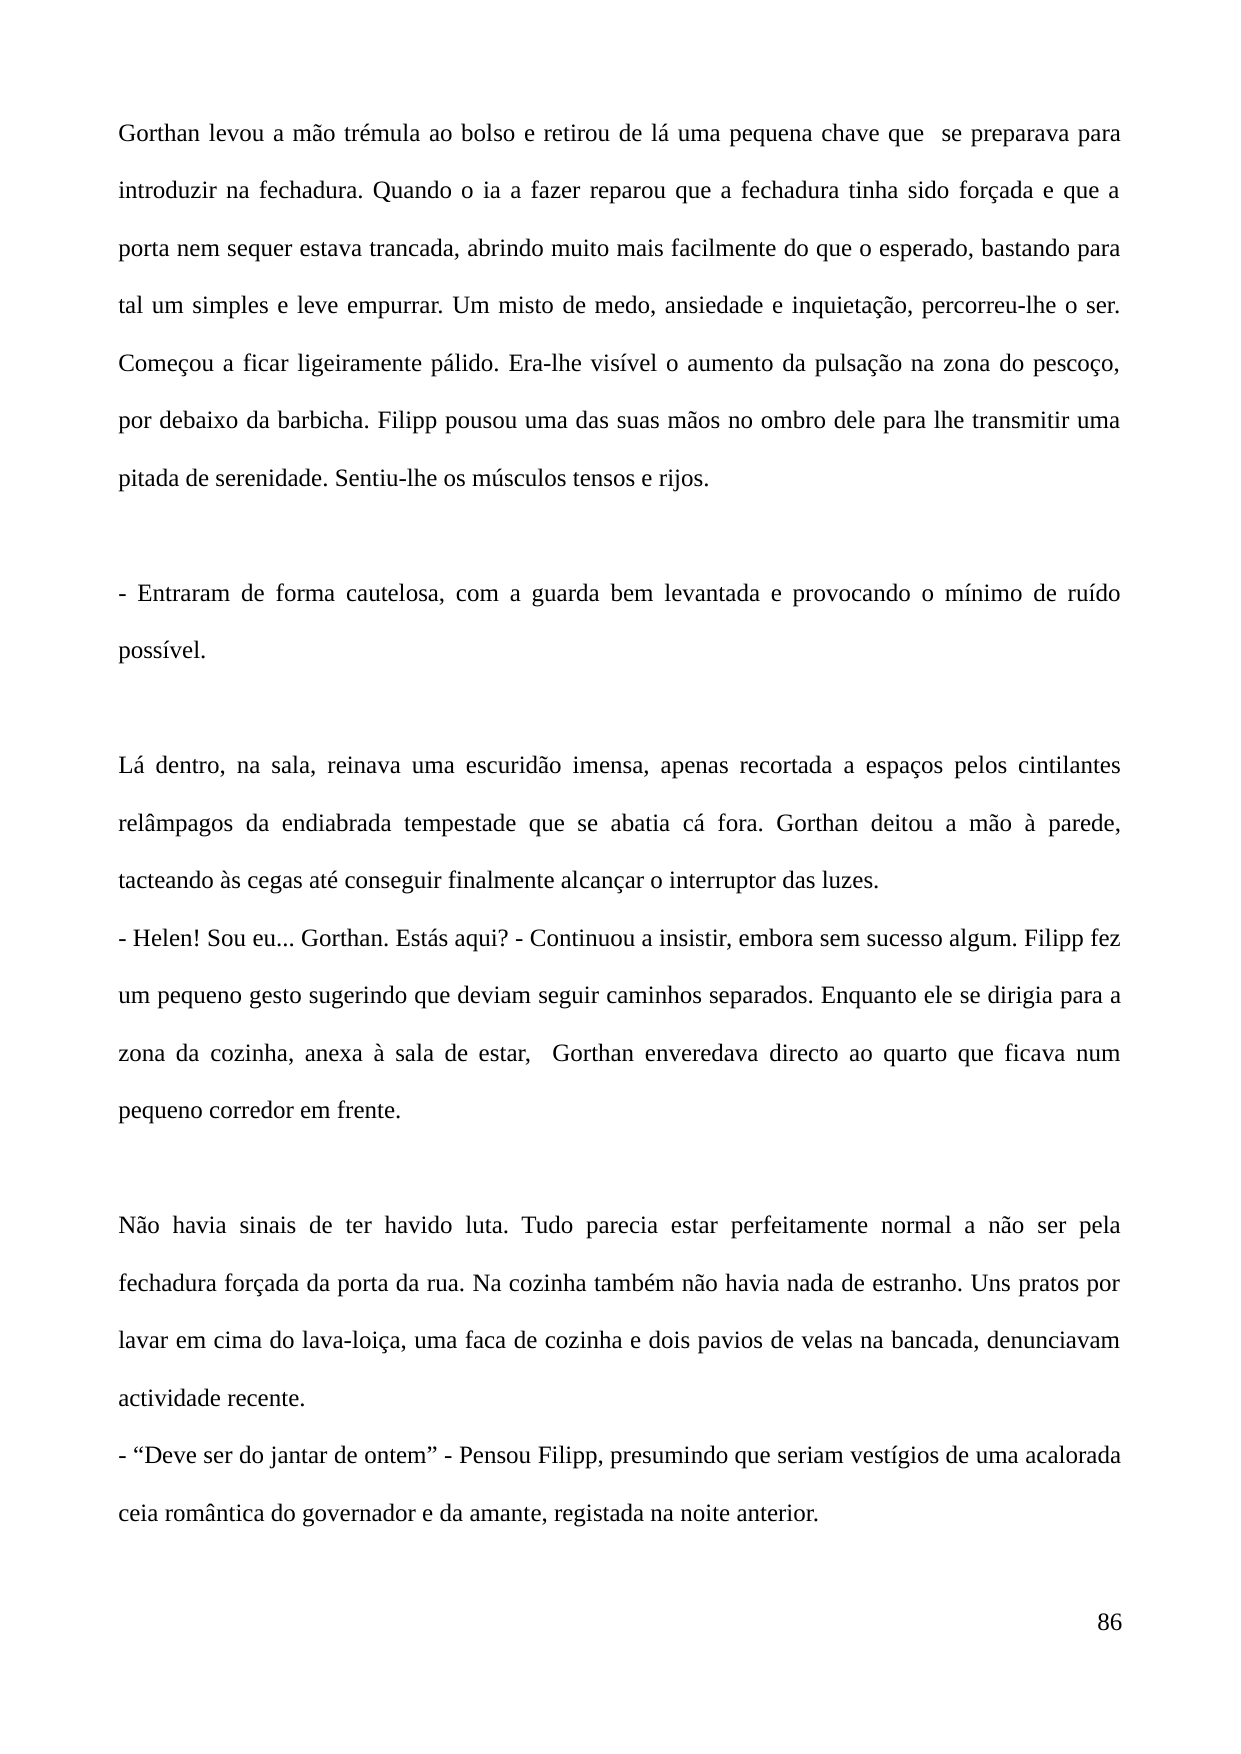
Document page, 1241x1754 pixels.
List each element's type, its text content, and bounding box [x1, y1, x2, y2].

text - “Deve ser do jantar de ontem” - Pensou Filipp, presumindo que seriam vestígios de uma acalorada ceia romântica do governador e da amante, registada na noite anterior. [118, 1441, 1122, 1527]
text Não havia sinais de ter havido luta. Tudo parecia estar perfeitamente normal a não ser pela fechadura forçada da porta da rua. Na cozinha também não havia nada de estranho. Uns pratos por lavar em cima do lava-loiça, uma faca de cozinha e dois pavios de velas na bancada, denunciavam actividade recente. [118, 1211, 1122, 1412]
text - Helen! Sou eu... Gorthan. Estás aqui? - Continuou a insistir, embora sem sucesso algum. Filipp fez um pequeno gesto sugerindo que deviam seguir caminhos separados. Enquanto ele se dirigia para a zona da cozinha, anexa à sala de estar, Gorthan enveredava directo ao quarto que ficava num pequeno corredor em frente. [118, 923, 1122, 1124]
text Gorthan levou a mão trémula ao bolso e retirou de lá uma pequena chave que se preparava para introduzir na fechadura. Quando o ia a fazer reparou que a fechadura tinha sido forçada e que a porta nem sequer estava trancada, abrindo muito mais facilmente do que o esperado, bastando para tal um simples e leve empurrar. Um misto de medo, ansiedade e inquietação, percorreu-lhe o ser. Começou a ficar ligeiramente pálido. Era-lhe visível o aumento da pulsação na zona do pescoço, por debaixo da barbicha. Filipp pousou uma das suas mãos no ombro dele para lhe transmitir uma pitada de serenidade. Sentiu-lhe os músculos tensos e rijos. [118, 118, 1122, 492]
text Lá dentro, na sala, reinava uma escuridão imensa, apenas recortada a espaços pelos cintilantes relâmpagos da endiabrada tempestade que se abatia cá fora. Gorthan deitou a mão à parede, tacteando às cegas até conseguir finalmente alcançar o interruptor das luzes. [118, 751, 1122, 894]
text - Entraram de forma cautelosa, com a guarda bem levantada e provocando o mínimo de ruído possível. [118, 578, 1122, 664]
